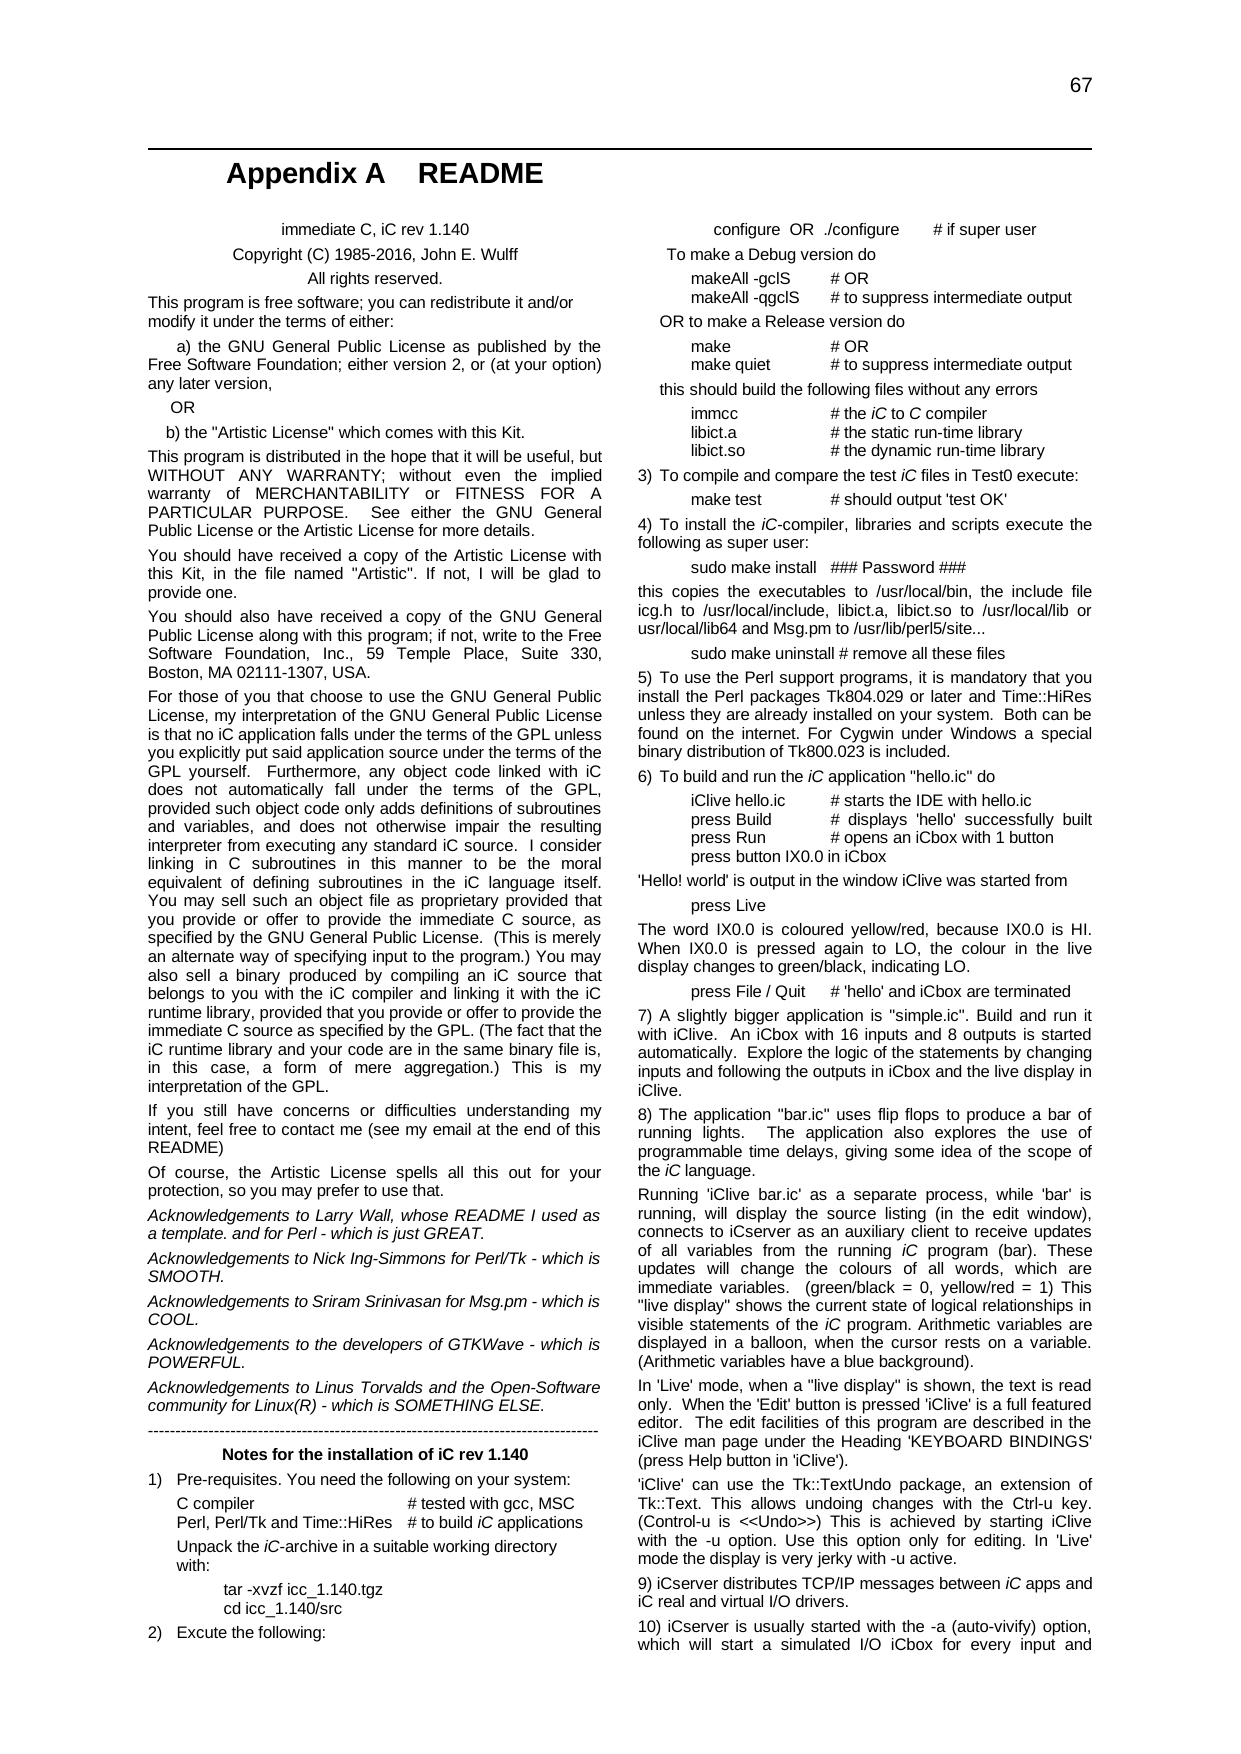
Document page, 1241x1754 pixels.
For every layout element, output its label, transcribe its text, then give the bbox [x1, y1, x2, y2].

text Acknowledgements to Larry Wall, whose README I used as a template. and for Perl - which is just GREAT. [148, 1206, 602, 1243]
text 8) The application "bar.ic" uses flip flops to produce a bar of running lights. The application also explores the use of programmable time delays, giving some idea of the scope of the iC language. [638, 1105, 1092, 1179]
text All rights reserved. [148, 269, 602, 288]
text Running 'iClive bar.ic' as a separate process, while 'bar' is running, will display the source listing (in the edit window), connects to iCserver as an auxiliary client to receive updates of all variables from the running iC program (bar). These updates will change the colours of all words, which are immediate variables. (green/black = 0, yellow/red = 1) This "live display" shows the current state of logical relationships in visible statements of the iC program. Arithmetic variables are displayed in a balloon, when the cursor rests on a variable. (Arithmetic variables have a blue background). [638, 1186, 1092, 1371]
text For those of you that choose to use the GNU General Public License, my interpretation of the GNU General Public License is that no iC application falls under the terms of the GPL unless you explicitly put said application source under the terms of the GPL yourself. Furthermore, any object code linked with iC does not automatically fall under the terms of the GPL, provided such object code only adds definitions of subroutines and variables, and does not otherwise impair the resulting interpreter from executing any standard iC source. I consider linking in C subroutines in this manner to be the moral equivalent of defining subroutines in the iC language itself. You may sell such an object file as proprietary provided that you provide or offer to provide the immediate C source, as specified by the GNU General Public License. (This is merely an alternate way of specifying input to the program.) You may also sell a binary produced by compiling an iC source that belongs to you with the iC compiler and linking it with the iC runtime library, provided that you provide or offer to provide the immediate C source as specified by the GPL. (The fact that the iC runtime library and your code are in the same binary file is, in this case, a form of mere aggregation.) This is my interpretation of the GPL. [148, 688, 602, 1096]
text 9) iCserver distributes TCP/IP messages between iC apps and iC real and virtual I/O drivers. [638, 1574, 1092, 1611]
text 4) To install the iC-compiler, libraries and scripts execute the following as super user: [638, 515, 1092, 552]
text Copyright (C) 1985-2016, John E. Wulff [148, 245, 602, 263]
text make test # should output 'test OK' [638, 491, 1092, 509]
text immcc # the iC to C compiler libict.a # the static run-time library libict.so # the dynamic run-time library [638, 404, 1092, 460]
text OR [148, 398, 602, 417]
text Acknowledgements to the developers of GTKWave - which is POWERFUL. [148, 1335, 602, 1372]
text This program is distributed in the hope that it will be useful, but WITHOUT ANY WARRANTY; without even the implied warranty of MERCHANTABILITY or FITNESS FOR A PARTICULAR PURPOSE. See either the GNU General Public License or the Artistic License for more details. [148, 447, 602, 540]
text sudo make uninstall # remove all these files [638, 644, 1092, 663]
text Unpack the iC-archive in a suitable working directory with: [148, 1538, 602, 1575]
text makeAll -gclS # OR makeAll -qgclS # to suppress intermediate output [638, 269, 1092, 307]
text immediate C, iC rev 1.140 [148, 221, 602, 239]
text 7) A slightly bigger application is "simple.ic". Build and run it with iClive. An iCbox with 16 inputs and 8 outputs is started automatically. Explore the logic of the statements by changing inputs and following the outputs in iCbox and the live display in iClive. [638, 1007, 1092, 1099]
text 'Hello! world' is output in the window iClive was started from [638, 872, 1092, 890]
text Acknowledgements to Linus Torvalds and the Open-Software community for Linux(R) - which is SOMETHING ELSE. [148, 1378, 602, 1415]
text This program is free software; you can redistribute it and/or modify it under the terms of either: [148, 294, 602, 331]
text iClive hello.ic # starts the IDE with hello.ic press Build # displays 'hello' successfully built press Run # opens an iCbox with 1 button press button IX0.0 in iCbox [638, 792, 1092, 866]
text make # OR make quiet # to suppress intermediate output [638, 337, 1092, 374]
text OR to make a Release version do [638, 312, 1092, 331]
text 2) Excute the following: [148, 1624, 602, 1642]
text Acknowledgements to Sriram Srinivasan for Msg.pm - which is COOL. [148, 1292, 602, 1329]
text You should have received a copy of the Artistic License with this Kit, in the file named "Artistic". If not, I will be glad to provide one. [148, 546, 602, 602]
text Of course, the Artistic License spells all this out for your protection, so you may prefer to use that. [148, 1163, 602, 1200]
text To make a Debug version do [638, 245, 1092, 263]
text 6) To build and run the iC application "hello.ic" do [638, 767, 1092, 786]
text sudo make install ### Password ### [638, 558, 1092, 577]
text C compiler # tested with gcc, MSC Perl, Perl/Tk and Time::HiRes # to build iC applications [148, 1495, 602, 1532]
text Notes for the installation of iC rev 1.140 [148, 1446, 602, 1464]
text If you still have concerns or difficulties understanding my intent, feel free to contact me (see my email at the end of this README) [148, 1102, 602, 1157]
text tar -xvzf icc_1.140.tgz cd icc_1.140/src [148, 1581, 602, 1618]
text The word IX0.0 is coloured yellow/red, because IX0.0 is HI. When IX0.0 is pressed again to LO, the colour in the live display changes to green/black, indicating LO. [638, 921, 1092, 976]
text this copies the executables to /usr/local/bin, the include file icg.h to /usr/local/include, libict.a, libict.so to /usr/local/lib or usr/local/lib64 and Msg.pm to /usr/lib/perl5/site... [638, 582, 1092, 638]
text a) the GNU General Public License as published by the Free Software Foundation; either version 2, or (at your option) any later version, [148, 337, 602, 393]
text 1) Pre-requisites. You need the following on your system: [148, 1470, 602, 1489]
text 3) To compile and compare the test iC files in Test0 execute: [638, 466, 1092, 484]
text configure OR ./configure # if super user [638, 221, 1092, 239]
text this should build the following files without any errors [638, 380, 1092, 398]
text press Live [638, 896, 1092, 915]
text 5) To use the Perl support programs, it is mandatory that you install the Perl packages Tk804.029 or later and Time::HiRes unless they are already installed on your system. Both can be found on the internet. For Cygwin under Windows a special binary distribution of Tk800.023 is included. [638, 668, 1092, 761]
text ---------------------------------------------------------------------------------- [148, 1421, 602, 1440]
text Acknowledgements to Nick Ing-Simmons for Perl/Tk - which is SMOOTH. [148, 1249, 602, 1286]
subtitle Appendix A README [148, 150, 1092, 197]
text 10) iCserver is usually started with the -a (auto-vivify) option, which will start a simulated I/O iCbox for every input and [638, 1617, 1092, 1654]
text You should also have received a copy of the GNU General Public License along with this program; if not, write to the Free Software Foundation, Inc., 59 Temple Place, Suite 330, Boston, MA 02111-1307, USA. [148, 608, 602, 682]
text In 'Live' mode, when a "live display" is shown, the text is read only. When the 'Edit' button is pressed 'iClive' is a full featured editor. The edit facilities of this program are described in the iClive man page under the Heading 'KEYBOARD BINDINGS' (press Help button in 'iClive'). [638, 1377, 1092, 1469]
text 'iClive' can use the Tk::TextUndo package, an extension of Tk::Text. This allows undoing changes with the Ctrl-u key. (Control-u is <<Undo>>) This is achieved by starting iClive with the -u option. Use this option only for editing. In 'Live' mode the display is very jerky with -u active. [638, 1476, 1092, 1568]
text press File / Quit # 'hello' and iCbox are terminated [638, 982, 1092, 1001]
text b) the "Artistic License" which comes with this Kit. [148, 423, 602, 442]
